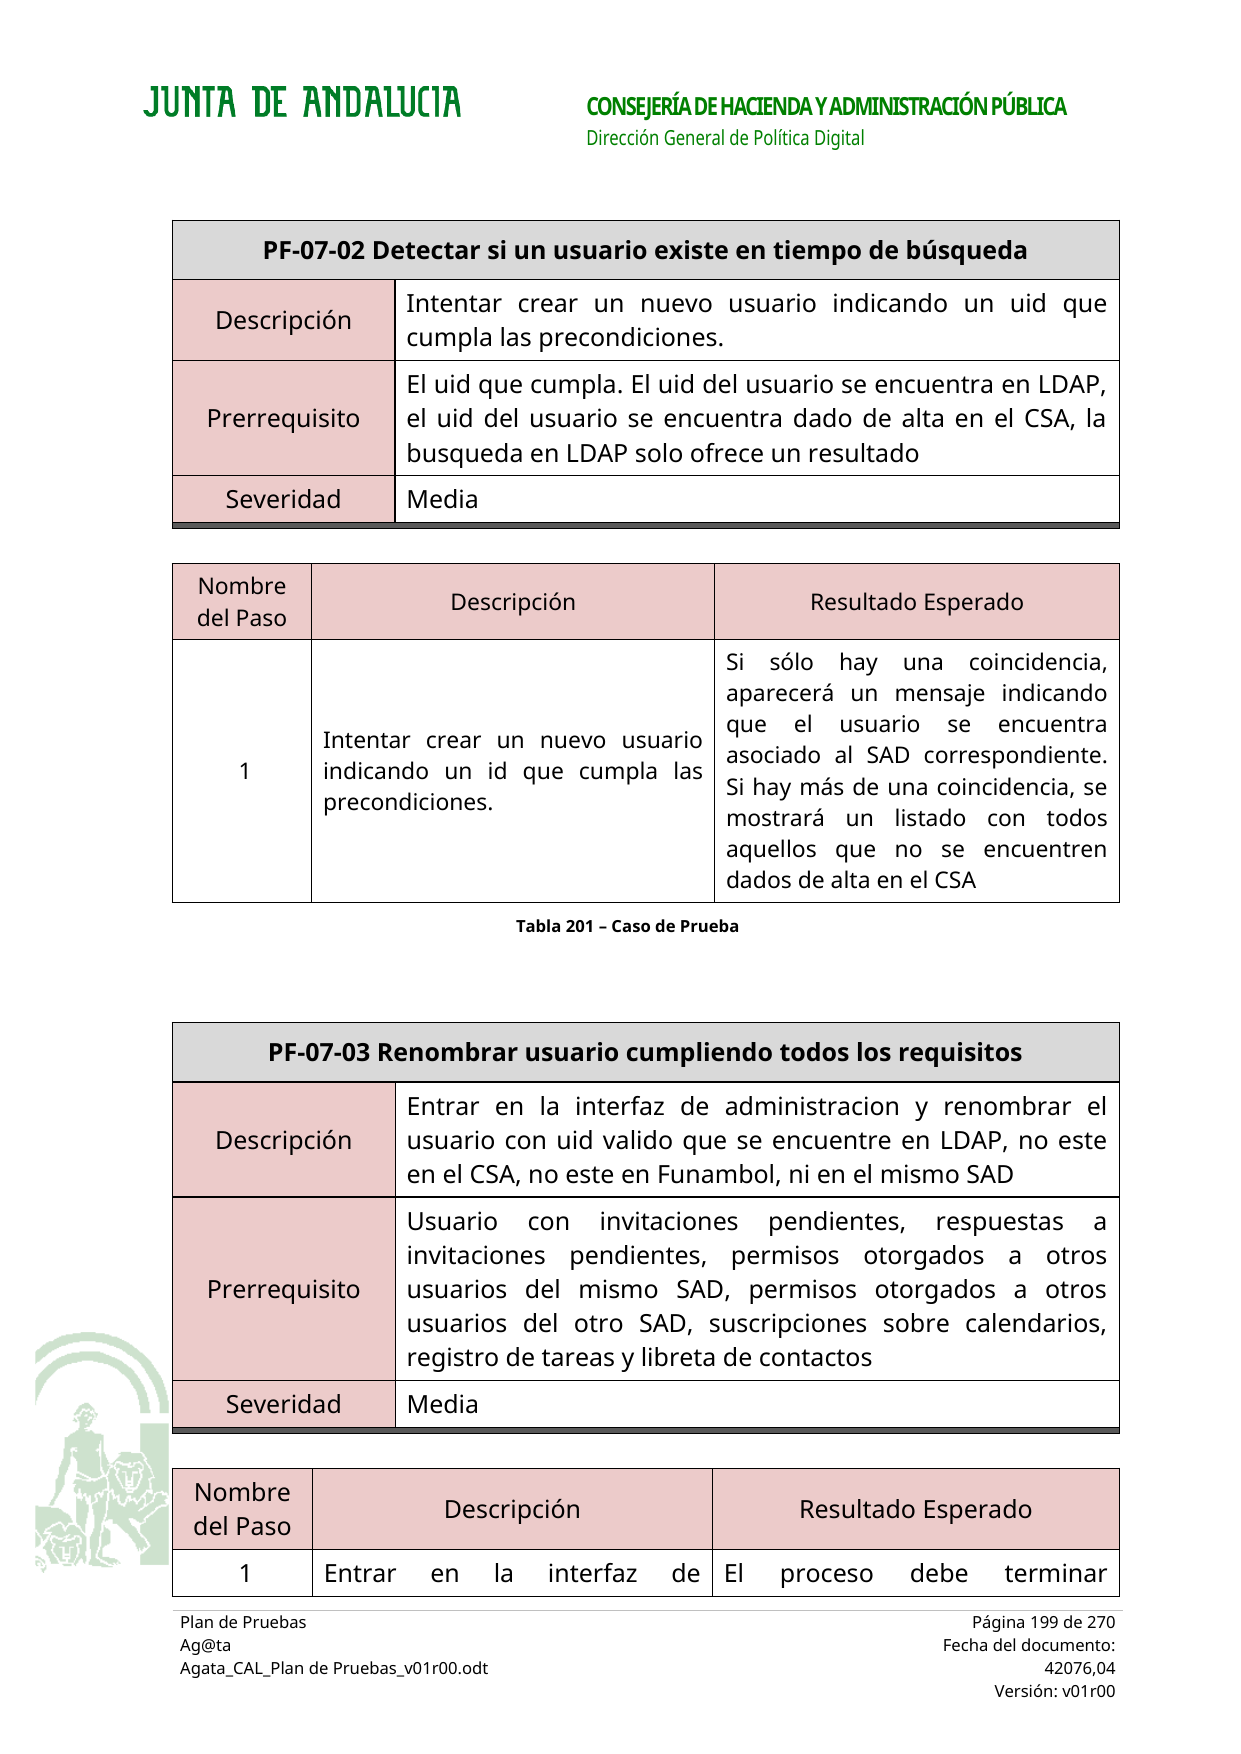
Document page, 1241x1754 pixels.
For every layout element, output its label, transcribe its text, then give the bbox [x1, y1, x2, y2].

table_cell Descripción [173, 280, 394, 360]
table_cell 1 [173, 640, 311, 902]
table_header Nombre del Paso [173, 1469, 312, 1549]
table_cell Media [396, 1381, 1119, 1427]
table_header Nombre del Paso [173, 564, 311, 639]
table_cell 1 [173, 1550, 312, 1596]
table_cell El uid que cumpla. El uid del usuario se encuentra en LDAP, el uid del usuario se encuentra dado de alta en el CSA, la busqueda en LDAP solo ofrece un resultado [396, 361, 1119, 475]
table_cell Media [396, 476, 1119, 522]
table_cell Intentar crear un nuevo usuario indicando un id que cumpla las precondiciones. [312, 640, 714, 902]
table_cell Prerrequisito [173, 361, 394, 475]
table_cell Descripción [173, 1083, 395, 1196]
picture [143, 86, 461, 117]
table_cell Severidad [173, 476, 394, 522]
table_cell [173, 1428, 1119, 1433]
table_header Resultado Esperado [713, 1469, 1119, 1549]
table_header PF-07-02 Detectar si un usuario existe en tiempo de búsqueda [173, 221, 1119, 279]
table_header PF-07-03 Renombrar usuario cumpliendo todos los requisitos [173, 1023, 1119, 1081]
table_cell [173, 523, 1119, 528]
table_header Resultado Esperado [715, 564, 1119, 639]
text Tabla 201 – Caso de Prueba [148, 915, 1107, 938]
table_cell Si sólo hay una coincidencia, aparecerá un mensaje indicando que el usuario se encuentra asociado al SAD correspondiente. Si hay más de una coincidencia, se mostrará un listado con todos aquellos que no se encuentren dados de alta en el CSA [715, 640, 1119, 902]
table_cell Severidad [173, 1381, 395, 1427]
table_cell El proceso debe terminar [713, 1550, 1119, 1596]
table_header Descripción [312, 564, 714, 639]
table_cell Entrar en la interfaz de [313, 1550, 712, 1596]
table_cell Entrar en la interfaz de administracion y renombrar el usuario con uid valido que se encuentre en LDAP, no este en el CSA, no este en Funambol, ni en el mismo SAD [396, 1083, 1119, 1196]
table_cell Usuario con invitaciones pendientes, respuestas a invitaciones pendientes, permisos otorgados a otros usuarios del mismo SAD, permisos otorgados a otros usuarios del otro SAD, suscripciones sobre calendarios, registro de tareas y libreta de contactos [396, 1198, 1119, 1380]
table_cell Intentar crear un nuevo usuario indicando un uid que cumpla las precondiciones. [396, 280, 1119, 360]
table_header Descripción [313, 1469, 712, 1549]
table_cell Prerrequisito [173, 1198, 395, 1380]
